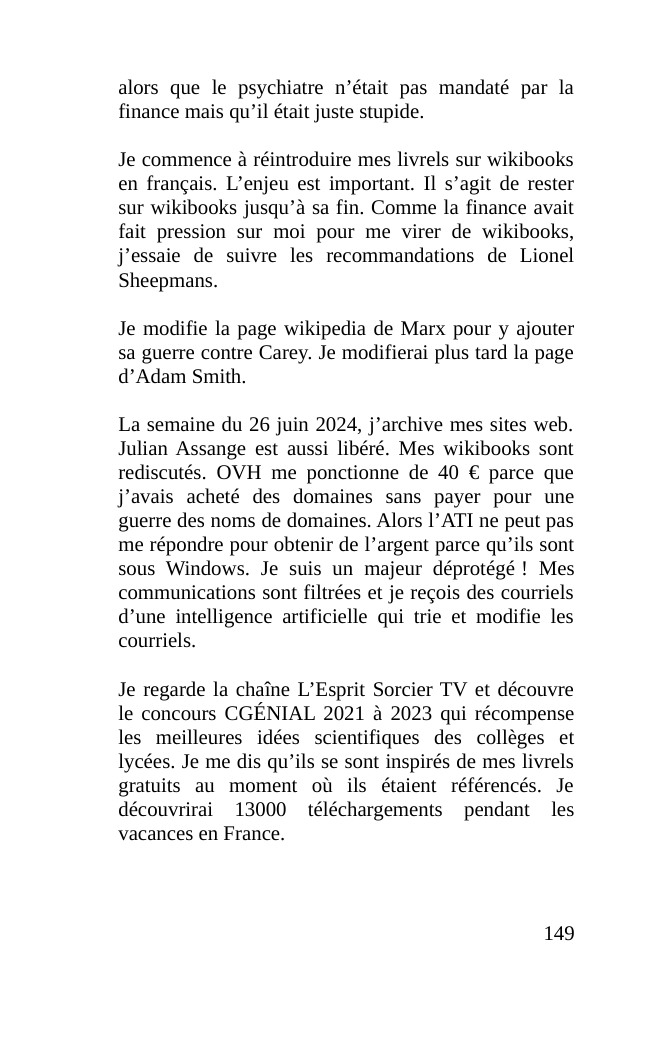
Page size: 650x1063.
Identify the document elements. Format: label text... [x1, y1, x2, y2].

text Je regarde la chaîne L’Esprit Sorcier TV et découvre le concours CGÉNIAL 2021 à 2023 qui récompense les meilleures idées scientifiques des collèges et lycées. Je me dis qu’ils se sont inspirés de mes livrels gratuits au moment où ils étaient référencés. Je découvrirai 13000 téléchargements pendant les vacances en France. [118, 677, 574, 845]
text La semaine du 26 juin 2024, j’archive mes sites web. Julian Assange est aussi libéré. Mes wikibooks sont rediscutés. OVH me ponctionne de 40 € parce que j’avais acheté des domaines sans payer pour une guerre des noms de domaines. Alors l’ATI ne peut pas me répondre pour obtenir de l’argent parce qu’ils sont sous Windows. Je suis un majeur déprotégé ! Mes communications sont filtrées et je reçois des courriels d’une intelligence artificielle qui trie et modifie les courriels. [118, 412, 574, 652]
text Je commence à réintroduire mes livrels sur wikibooks en français. L’enjeu est important. Il s’agit de rester sur wikibooks jusqu’à sa fin. Comme la finance avait fait pression sur moi pour me virer de wikibooks, j’essaie de suivre les recommandations de Lionel Sheepmans. [118, 147, 574, 292]
text alors que le psychiatre n’était pas mandaté par la finance mais qu’il était juste stupide. [118, 75, 574, 123]
text Je modifie la page wikipedia de Marx pour y ajouter sa guerre contre Carey. Je modifierai plus tard la page d’Adam Smith. [118, 316, 574, 388]
